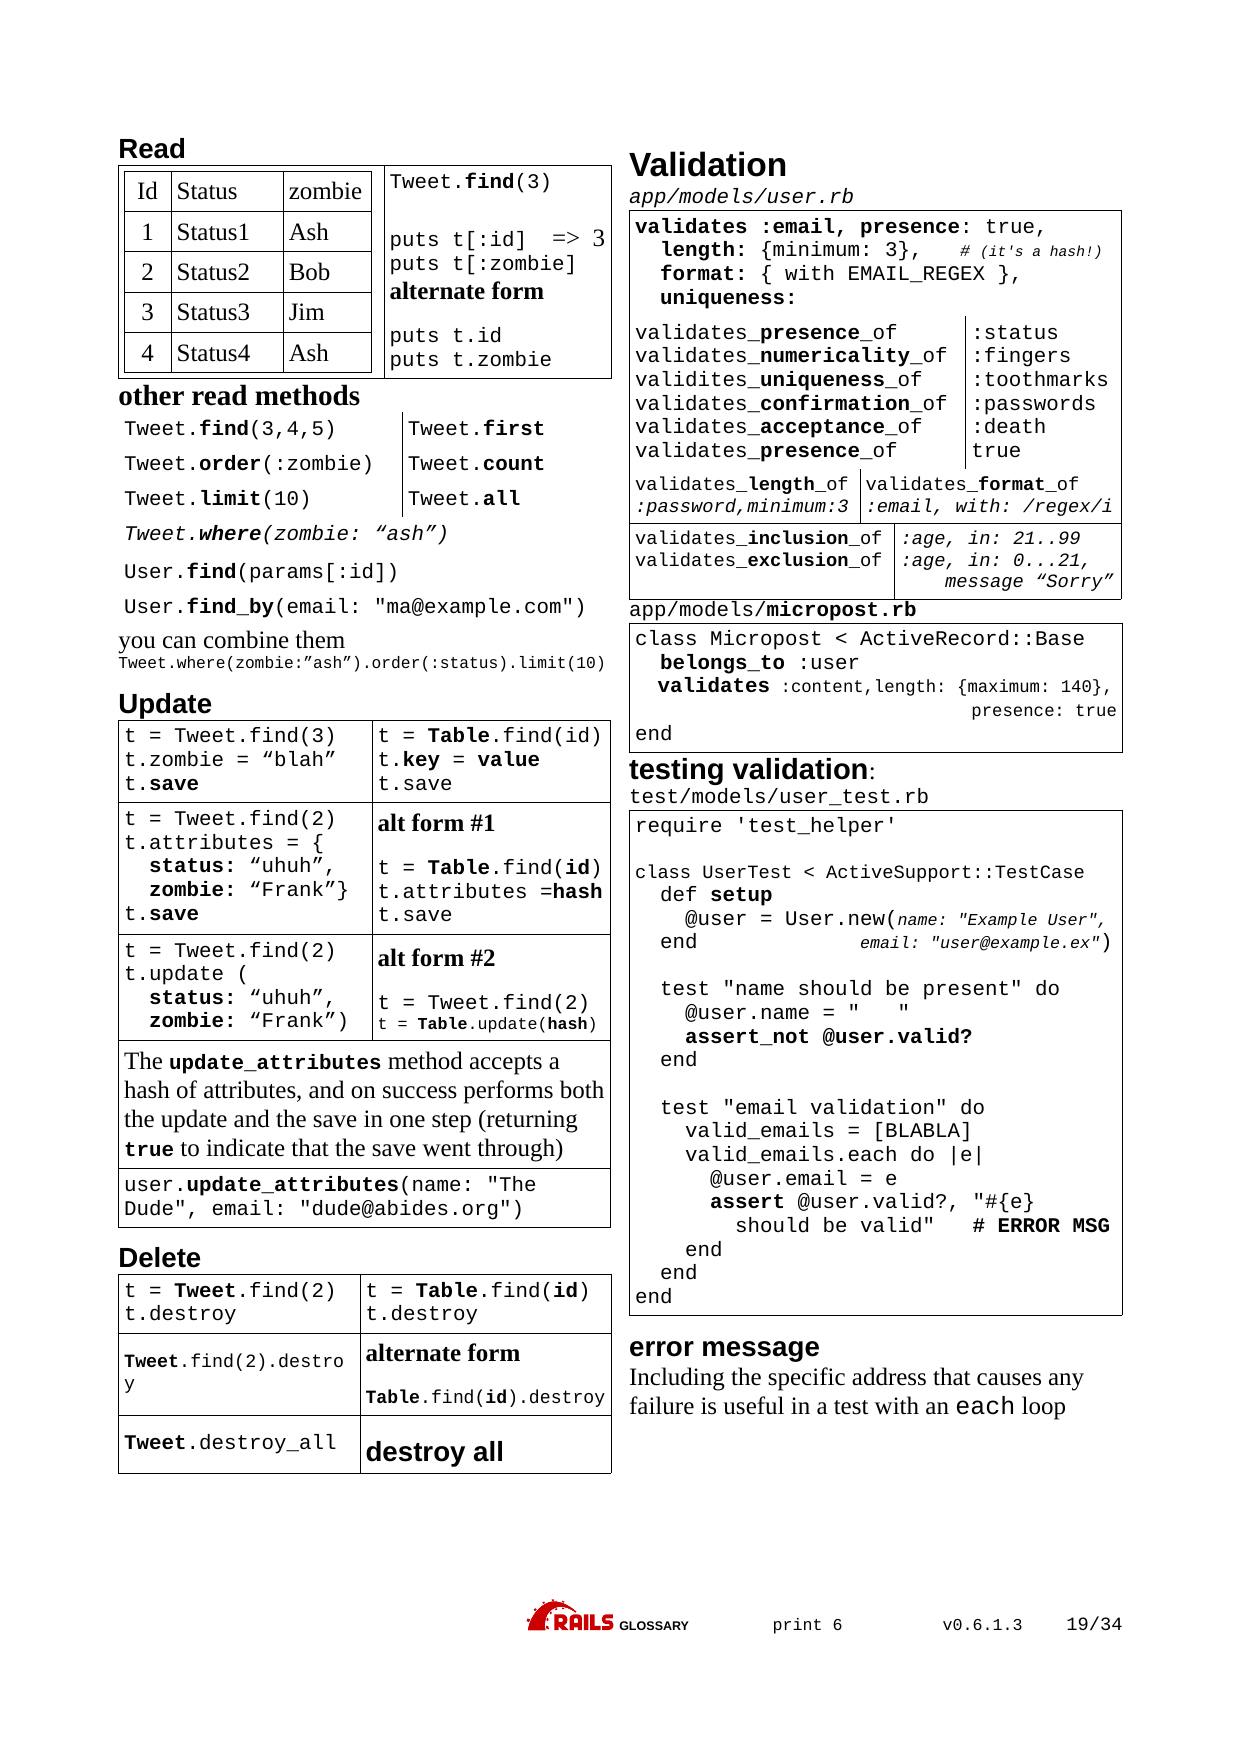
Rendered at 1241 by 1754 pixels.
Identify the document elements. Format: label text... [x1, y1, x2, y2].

table_cell alternate form Table.find(id).destroy [361, 1334, 611, 1414]
table_cell 1 [125, 212, 171, 251]
table_header Tweet.find(3) puts t[:id] => 3 puts t[:zombie] alternate form puts t.id puts t.zombie [385, 166, 611, 378]
subtitle Delete [118, 1242, 611, 1274]
table_header Tweet.first [403, 412, 596, 447]
table_cell validates_format_of :email, with: /regex/i [861, 469, 1121, 523]
table_cell Bob [284, 252, 371, 292]
table_cell Status3 [172, 293, 283, 332]
table_header t = Tweet.find(3) t.zombie = “blah” t.save [119, 721, 372, 802]
table_header t = Table.find(id) t.destroy [361, 1275, 611, 1333]
table_cell Status1 [172, 212, 283, 251]
table_header t = Table.find(id) t.key = value t.save [373, 721, 610, 802]
subtitle Update [118, 688, 611, 720]
text app/models/user.rb [629, 186, 1122, 210]
table_cell t = Tweet.find(2) t.update ( status: “uhuh”, zombie: “Frank”) [119, 935, 372, 1040]
subtitle Validation [629, 145, 1122, 183]
table_header class Micropost < ActiveRecord::Base belongs_to :user validates :content,length: {maximum: 140}, presence: true end [630, 624, 1122, 752]
table_header Id [125, 172, 171, 211]
table_cell alt form #1 t = Table.find(id) t.attributes =hash t.save [373, 803, 610, 934]
text Tweet.where(zombie:”ash”).order(:status).limit(10) [118, 654, 611, 673]
text testing validation: [629, 753, 1122, 786]
table_cell alt form #2 t = Tweet.find(2) t = Table.update(hash) [373, 935, 610, 1040]
table_cell validates_length_of :password,minimum:3 [630, 469, 860, 523]
table_cell Tweet.order(:zombie) [118, 447, 402, 482]
subtitle error message [629, 1330, 1122, 1362]
table_cell 3 [125, 293, 171, 332]
table_cell Status2 [172, 252, 283, 292]
table_cell Jim [284, 293, 371, 332]
table_header zombie [284, 172, 371, 211]
table_header t = Tweet.find(2) t.destroy [119, 1275, 360, 1333]
table_cell destroy all [361, 1416, 611, 1473]
text you can combine them [118, 625, 611, 654]
table_cell Tweet.count [403, 447, 596, 482]
table_cell User.find_by(email: "ma@example.com") [118, 590, 596, 625]
text app/models/micropost.rb [629, 599, 1122, 622]
table_cell validates_presence_of validates_numericality_of validites_uniqueness_of validates_confirmation_of validates_acceptance_of validates_presence_of [630, 316, 965, 469]
table_cell validates_inclusion_of validates_exclusion_of [630, 524, 894, 599]
subtitle Read [118, 133, 611, 165]
table_cell :age, in: 21..99 :age, in: 0...21, message “Sorry” [895, 524, 1121, 599]
table_cell Status4 [172, 333, 283, 372]
table_cell t = Tweet.find(2) t.attributes = { status: “uhuh”, zombie: “Frank”} t.save [119, 803, 372, 934]
table_header [119, 166, 384, 378]
table_cell Tweet.limit(10) [118, 482, 402, 517]
table_cell Tweet.destroy_all [119, 1416, 360, 1473]
table_header require 'test_helper' class UserTest < ActiveSupport::TestCase def setup @user = User.new(name: "Example User", end email: "user@example.ex") test "name should be present" do @user.name = " " assert_not @user.valid? end test "email validation" do valid_emails = [BLABLA] valid_emails.each do |e| @user.email = e assert @user.valid?, "#{e} should be valid" # ERROR MSG end end end [630, 811, 1122, 1315]
table_cell 2 [125, 252, 171, 292]
text test/models/user_test.rb [629, 786, 1122, 809]
table_cell User.find(params[:id]) [118, 555, 596, 590]
table_cell Ash [284, 212, 371, 251]
table_cell :status :fingers :toothmarks :passwords :death true [966, 316, 1121, 469]
table_cell user.update_attributes(name: "The Dude", email: "dude@abides.org") [119, 1169, 610, 1227]
table_header Tweet.find(3,4,5) [118, 412, 402, 447]
table_cell Tweet.all [403, 482, 596, 517]
table_cell Tweet.find(2).destroy [119, 1334, 360, 1414]
table_cell Ash [284, 333, 371, 372]
table_cell 4 [125, 333, 171, 372]
table_cell Tweet.where(zombie: “ash”) [118, 517, 596, 555]
text Including the specific address that causes any failure is useful in a test with an each loop [629, 1362, 1122, 1422]
table_header Status [172, 172, 283, 211]
table_cell The update_attributes method accepts a hash of attributes, and on success performs both the update and the save in one step (returning true to indicate that the save went through) [119, 1041, 610, 1168]
table_header validates :email, presence: true, length: {minimum: 3}, # (it's a hash!) format: { with EMAIL_REGEX }, uniqueness: [630, 211, 1121, 316]
text other read methods [118, 379, 611, 412]
